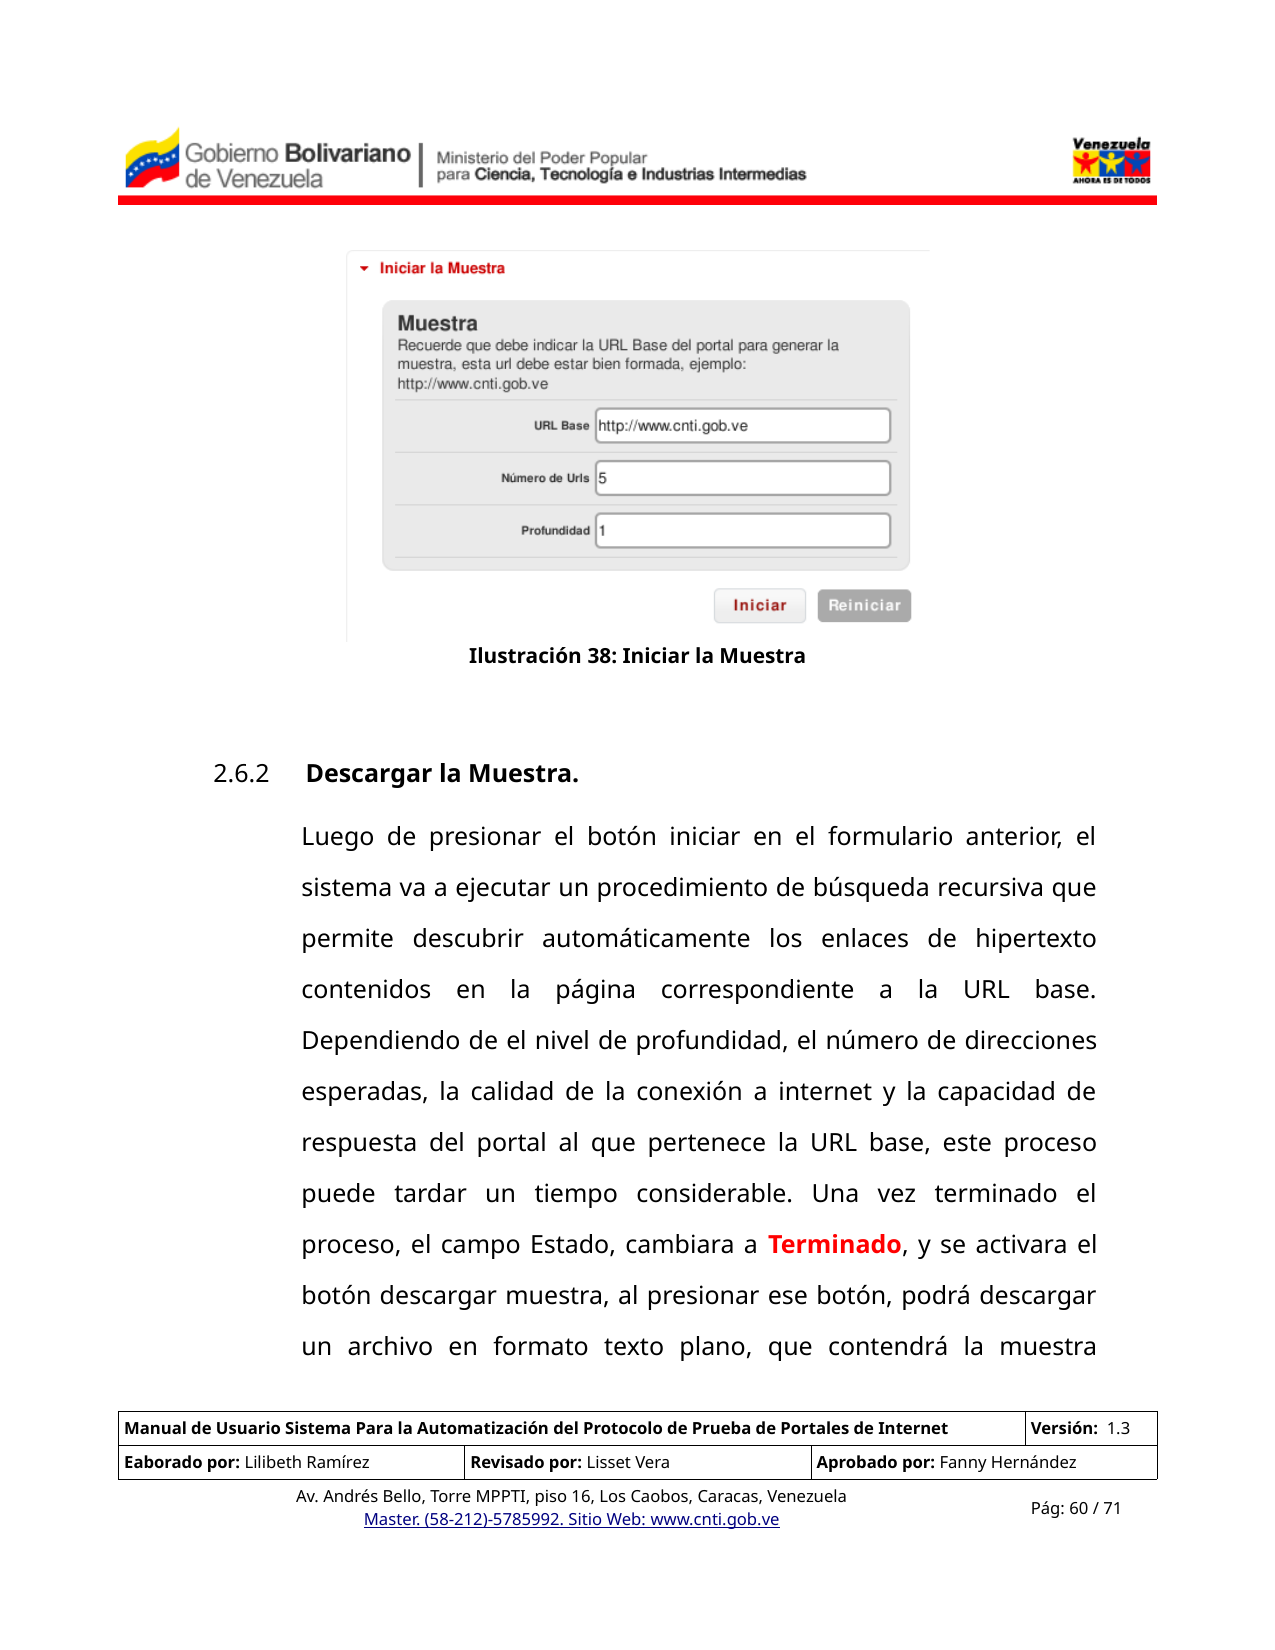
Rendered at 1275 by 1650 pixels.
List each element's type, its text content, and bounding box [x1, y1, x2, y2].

text Luego de presionar el botón iniciar en el formulario anterior, el sistema va a ejecutar un procedimiento de búsqueda recursiva que permite descubrir automáticamente los enlaces de hipertexto contenidos en la página correspondiente a la URL base. Dependiendo de el nivel de profundidad, el número de direcciones esperadas, la calidad de la conexión a internet y la capacidad de respuesta del portal al que pertenece la URL base, este proceso puede tardar un tiempo considerable. Una vez terminado el proceso, el campo Estado, cambiara a Terminado, y se activara el botón descargar muestra, al presionar ese botón, podrá descargar un archivo en formato texto plano, que contendrá la muestra [301, 819, 1098, 1363]
picture [345, 250, 930, 642]
picture [118, 119, 1157, 205]
text Ilustración 38: Iniciar la Muestra [346, 642, 929, 670]
subtitle Descargar la Muestra. [118, 756, 1157, 790]
